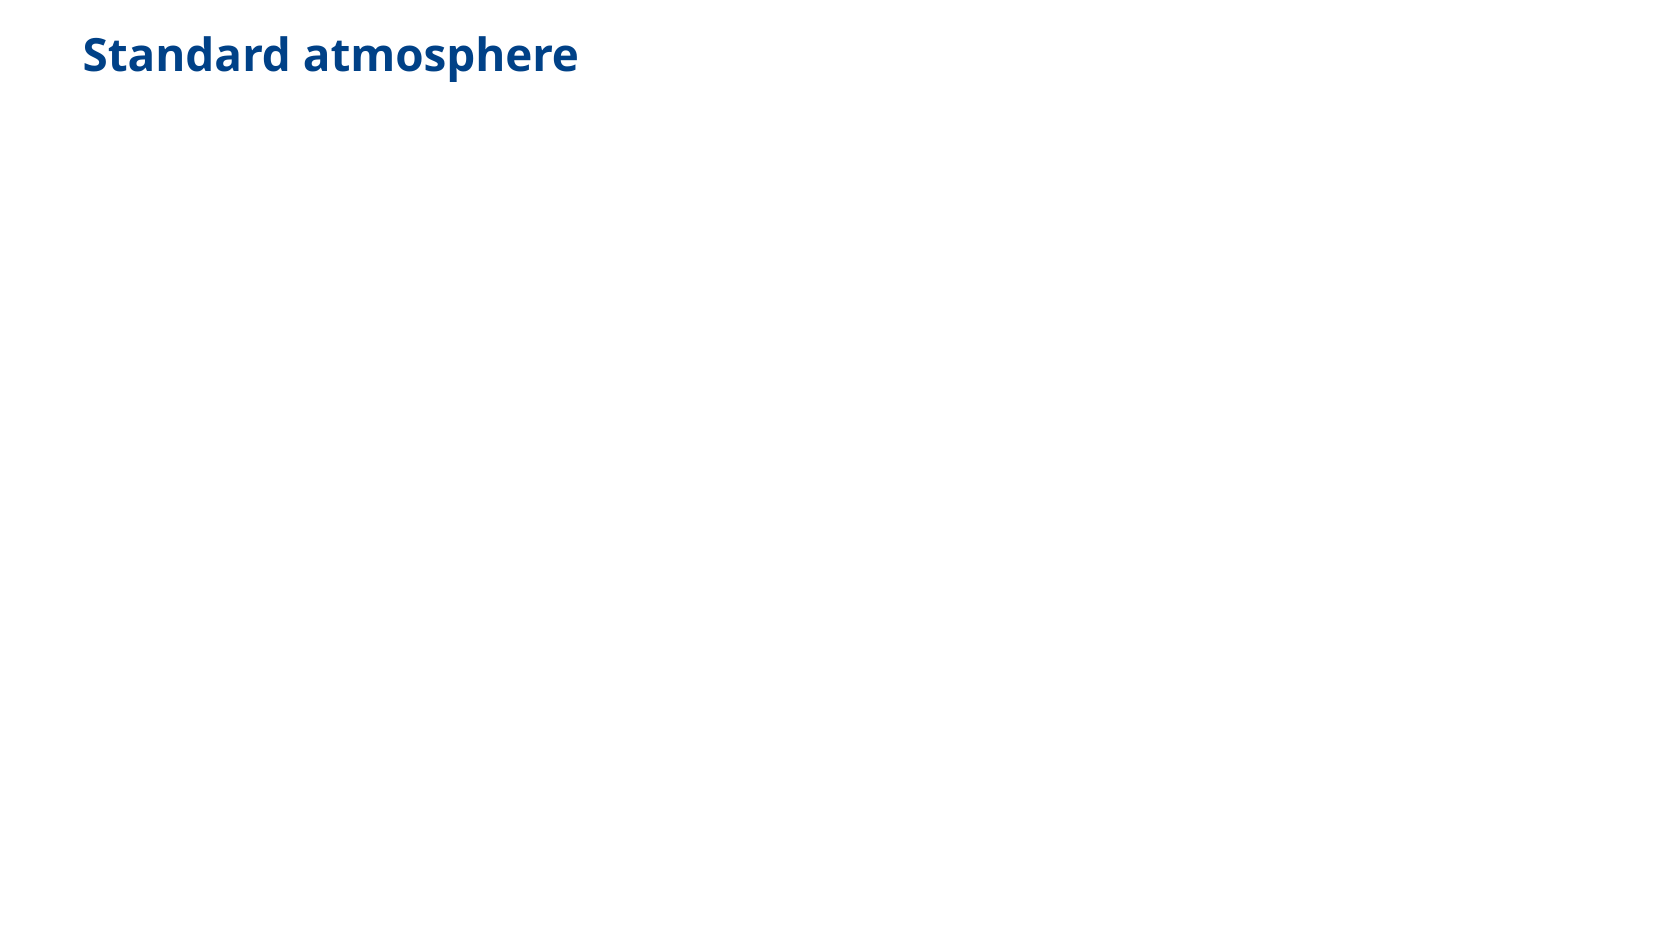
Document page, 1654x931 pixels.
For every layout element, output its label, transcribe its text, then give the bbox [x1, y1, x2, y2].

title Standard atmosphere [82, 19, 1571, 88]
